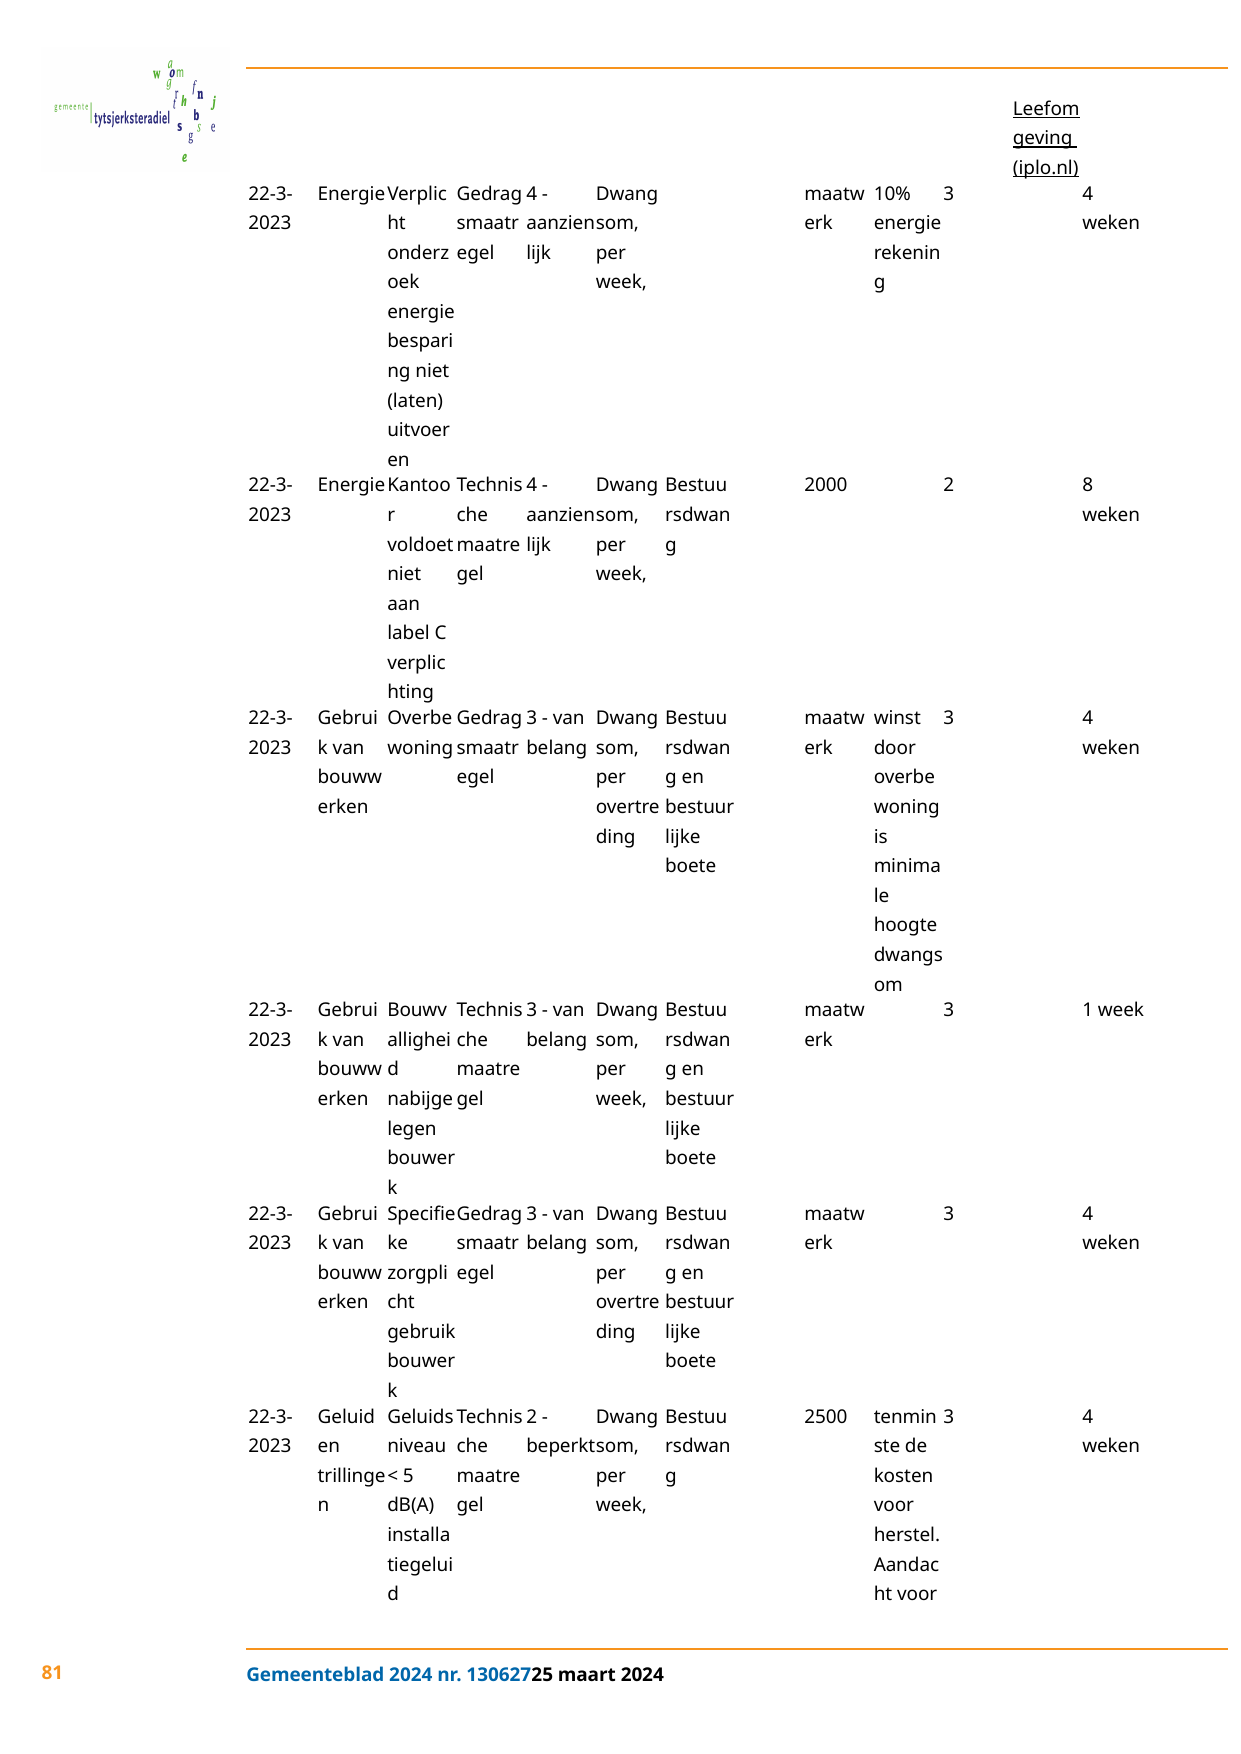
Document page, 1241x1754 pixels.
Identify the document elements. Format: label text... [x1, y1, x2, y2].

table_cell 3 - van belang [526, 996, 596, 1200]
table_cell Technische maatregel [456, 996, 526, 1200]
table_cell 10% energierekening [874, 180, 943, 472]
table_cell Geluidsniveau < 5 dB(A) installatiegeluid [387, 1403, 456, 1606]
table_cell Gebruik van bouwwerken [318, 996, 387, 1200]
table_cell 4 weken [1082, 705, 1152, 996]
table_cell 3 [943, 1403, 1013, 1606]
table_cell Verplicht onderzoek energiebesparing niet (laten) uitvoeren [387, 180, 456, 472]
table_cell 3 - van belang [526, 1200, 596, 1403]
table_cell [874, 95, 943, 180]
table_cell Gedragsmaatregel [456, 705, 526, 996]
table_cell 2 [943, 472, 1013, 704]
table_cell 3 [943, 996, 1013, 1200]
table_cell 3 - van belang [526, 705, 596, 996]
table_cell 1 week [1082, 996, 1152, 1200]
table_cell [804, 95, 873, 180]
table_cell Bouwvalligheid nabijgelegen bouwerk [387, 996, 456, 1200]
table_cell Bestuursdwang en bestuurlijke boete [665, 1200, 734, 1403]
table_cell 22-3-2023 [248, 1403, 317, 1606]
table_cell Dwangsom, per week, [596, 180, 665, 472]
table_cell [735, 996, 804, 1200]
table_cell Kantoor voldoet niet aan label C verplichting [387, 472, 456, 704]
table_cell [874, 472, 943, 704]
table_cell [735, 1200, 804, 1403]
table_cell [735, 95, 804, 180]
table_cell [665, 180, 734, 472]
table_cell maatwerk [804, 1200, 873, 1403]
table_cell Bestuursdwang en bestuurlijke boete [665, 705, 734, 996]
table_cell Leefomgeving (iplo.nl) [1013, 95, 1082, 180]
table_cell [1013, 1200, 1082, 1403]
table_cell [1013, 705, 1082, 996]
table_cell Technische maatregel [456, 472, 526, 704]
table_cell Dwangsom, per overtreding [596, 705, 665, 996]
table_cell [1082, 95, 1152, 180]
table_cell [456, 95, 526, 180]
table_cell [526, 95, 596, 180]
table_cell 2 - beperkt [526, 1403, 596, 1606]
table_cell [874, 1200, 943, 1403]
table_cell maatwerk [804, 996, 873, 1200]
table_cell Overbewoning [387, 705, 456, 996]
table_cell Gedragsmaatregel [456, 1200, 526, 1403]
table_cell 4 weken [1082, 1403, 1152, 1606]
table_cell [248, 95, 317, 180]
table_cell Bestuursdwang [665, 1403, 734, 1606]
table_cell [1013, 472, 1082, 704]
table_cell 4 - aanzienlijk [526, 180, 596, 472]
table_cell [735, 1403, 804, 1606]
table_cell 4 weken [1082, 180, 1152, 472]
table_cell [1013, 180, 1082, 472]
table_cell tenminste de kosten voor herstel. Aandacht voor [874, 1403, 943, 1606]
table_cell Gedragsmaatregel [456, 180, 526, 472]
table_cell [665, 95, 734, 180]
table_cell Dwangsom, per overtreding [596, 1200, 665, 1403]
table_cell 3 [943, 180, 1013, 472]
table_cell 22-3-2023 [248, 705, 317, 996]
table_cell [874, 996, 943, 1200]
table_cell Technische maatregel [456, 1403, 526, 1606]
table_cell 2000 [804, 472, 873, 704]
table_cell 4 weken [1082, 1200, 1152, 1403]
table_cell 3 [943, 705, 1013, 996]
table_cell Gebruik van bouwwerken [318, 1200, 387, 1403]
table_cell Dwangsom, per week, [596, 996, 665, 1200]
table_cell 8 weken [1082, 472, 1152, 704]
table_cell Energie [318, 180, 387, 472]
table_cell winst door overbewoning is minimale hoogte dwangsom [874, 705, 943, 996]
table_cell 2500 [804, 1403, 873, 1606]
table_cell Gebruik van bouwwerken [318, 705, 387, 996]
table_cell [735, 705, 804, 996]
table_cell Dwangsom, per week, [596, 472, 665, 704]
picture [41, 47, 231, 172]
table_cell 22-3-2023 [248, 996, 317, 1200]
table_cell 22-3-2023 [248, 1200, 317, 1403]
table_cell maatwerk [804, 180, 873, 472]
table_cell 22-3-2023 [248, 472, 317, 704]
table_cell Bestuursdwang en bestuurlijke boete [665, 996, 734, 1200]
table_cell Geluid en trillingen [318, 1403, 387, 1606]
table_cell Specifieke zorgplicht gebruik bouwerk [387, 1200, 456, 1403]
table_cell [387, 95, 456, 180]
table_cell [735, 472, 804, 704]
table_cell 4 - aanzienlijk [526, 472, 596, 704]
table_cell [735, 180, 804, 472]
table_cell Dwangsom, per week, [596, 1403, 665, 1606]
table_cell 22-3-2023 [248, 180, 317, 472]
table_cell Bestuursdwang [665, 472, 734, 704]
table_cell [596, 95, 665, 180]
table_cell [1013, 1403, 1082, 1606]
table_cell maatwerk [804, 705, 873, 996]
table_cell [318, 95, 387, 180]
table_cell [1013, 996, 1082, 1200]
table_cell 3 [943, 1200, 1013, 1403]
table_cell [943, 95, 1013, 180]
table_cell Energie [318, 472, 387, 704]
